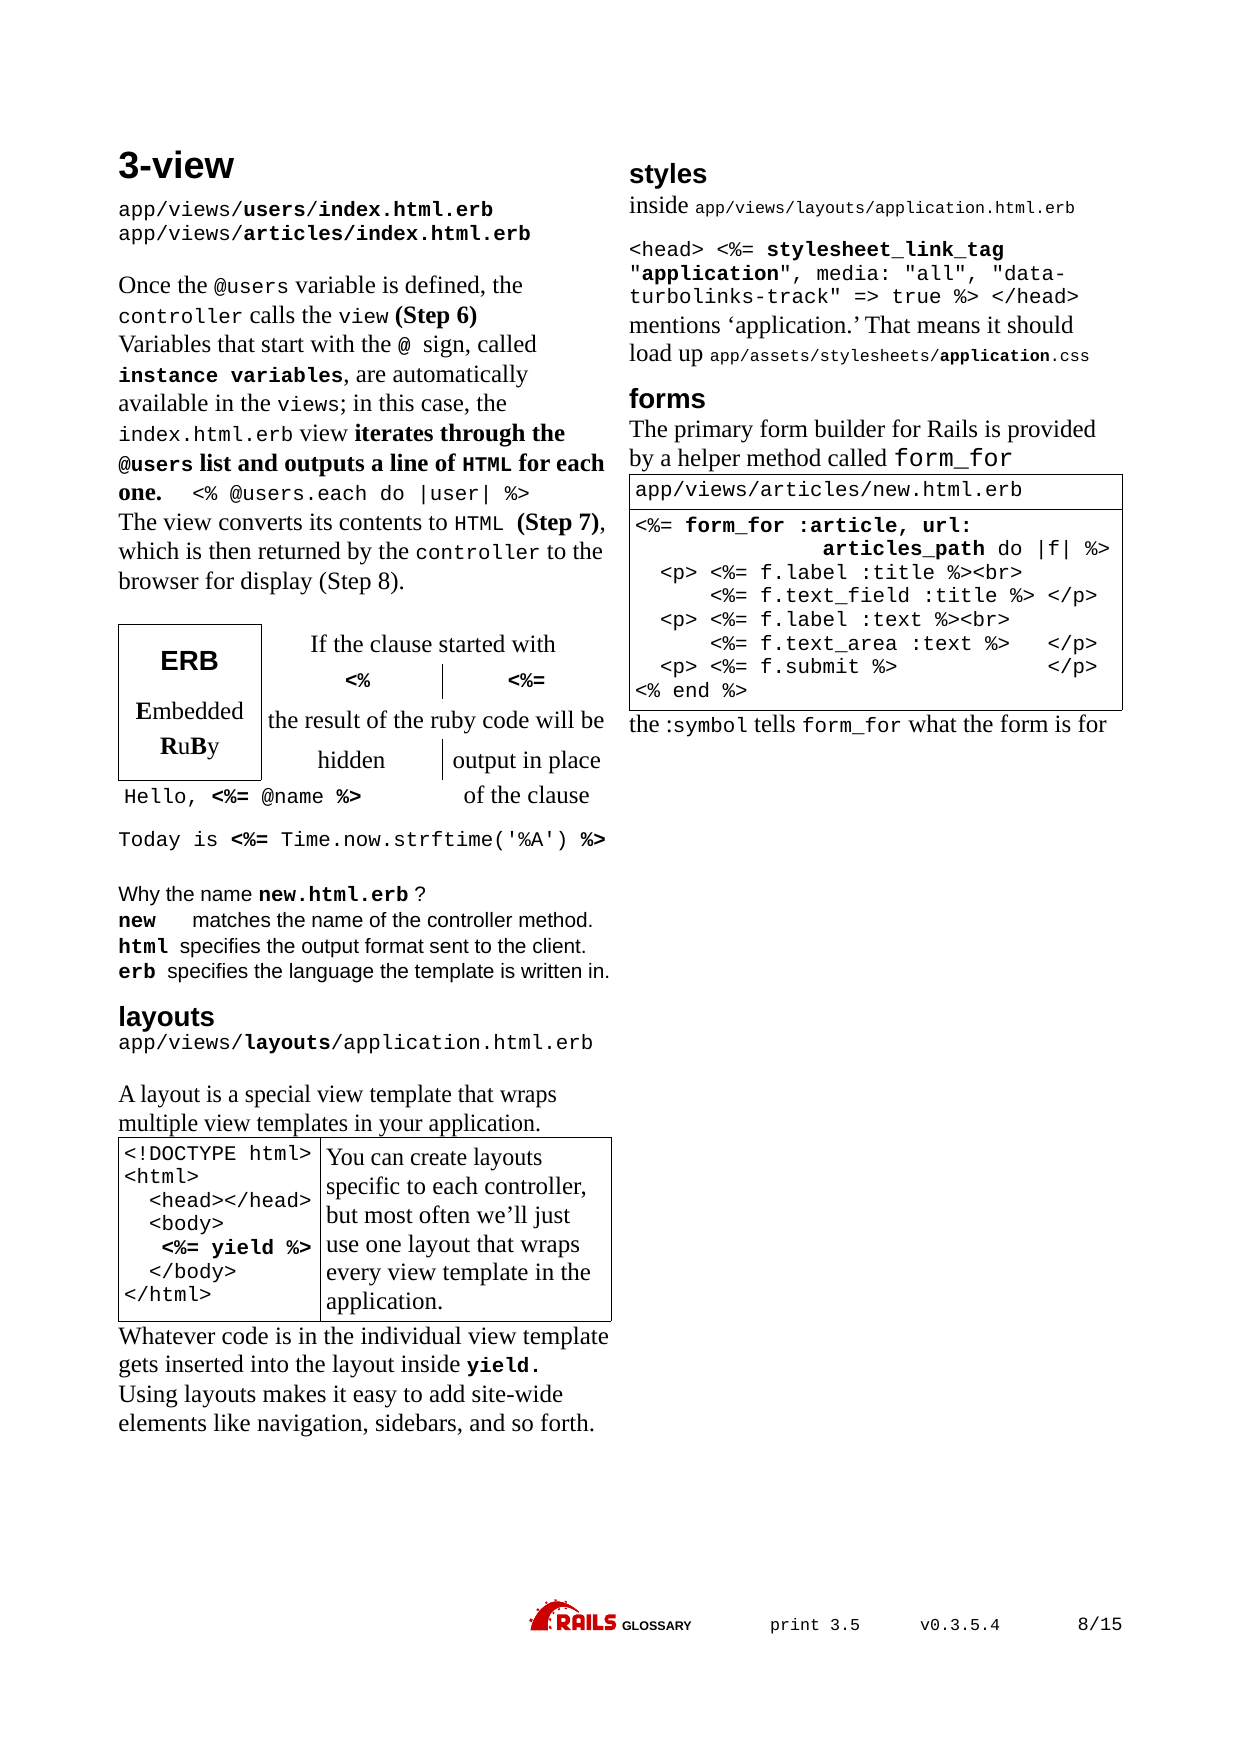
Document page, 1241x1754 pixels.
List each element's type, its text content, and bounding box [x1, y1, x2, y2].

subtitle 3-view [118, 143, 611, 187]
text inside app/views/layouts/application.html.erb [629, 190, 1122, 218]
text "application", media: "all", "data-turbolinks-track" => true %> </head> [629, 262, 1122, 310]
table_header app/views/articles/new.html.erb [630, 475, 1122, 509]
table_header ERB Embedded RuBy [119, 625, 261, 780]
text The primary form builder for Rails is provided by a helper method called form_for [629, 414, 1122, 473]
text the :symbol tells form_for what the form is for [629, 711, 1122, 739]
text <head> <%= stylesheet_link_tag [629, 239, 1122, 262]
table_header You can create layouts specific to each controller, but most often we’ll just use one layout that wraps every view template in the application. [321, 1138, 611, 1321]
table_cell <% [262, 664, 442, 699]
text mentions ‘application.’ That means it should load up app/assets/stylesheets/application.css [629, 310, 1122, 367]
text app/views/layouts/application.html.erb [118, 1032, 611, 1056]
text new matches the name of the controller method. [118, 908, 611, 933]
table_cell Hello, <%= @name %> [118, 780, 442, 829]
text app/views/articles/index.html.erb [118, 223, 611, 247]
table_header If the clause started with [262, 624, 611, 664]
subtitle layouts [118, 1000, 611, 1032]
table_cell output in place of the clause [442, 739, 611, 829]
text Whatever code is in the individual view template gets inserted into the layout inside yield. [118, 1322, 611, 1379]
text The view converts its contents to HTML (Step 7), which is then returned by the controller to the browser for display (Step 8). [118, 507, 611, 595]
text A layout is a special view template that wraps multiple view templates in your application. [118, 1079, 611, 1137]
table_cell <%= [443, 664, 611, 699]
text Today is <%= Time.now.strftime('%A') %> [118, 829, 611, 852]
text Once the @users variable is defined, the controller calls the view (Step 6) [118, 270, 611, 329]
text html specifies the output format sent to the client. erb specifies the language the template is written in. [118, 933, 611, 985]
text app/views/users/index.html.erb [118, 199, 611, 223]
table_cell the result of the ruby code will be [262, 699, 611, 739]
text Using layouts makes it easy to add site-wide elements like navigation, sidebars, and so forth. [118, 1379, 611, 1437]
subtitle styles [629, 158, 1122, 190]
table_cell <%= form_for :article, url: articles_path do |f| %> <p> <%= f.label :title %><br> <%= f.text_field :title %> </p> <p> <%= f.label :text %><br> <%= f.text_area :text %> </p> <p> <%= f.submit %> </p> <% end %> [630, 510, 1122, 709]
text Why the name new.html.erb ? [118, 882, 611, 908]
text Variables that start with the @ sign, called instance variables, are automatically available in the views; in this case, the index.html.erb view iterates through the @users list and outputs a line of HTML for each one. <% @users.each do |user| %> [118, 329, 611, 507]
subtitle forms [629, 382, 1122, 414]
table_cell hidden [262, 739, 442, 780]
table_header <!DOCTYPE html> <html> <head></head> <body> <%= yield %> </body> </html> [119, 1138, 320, 1321]
